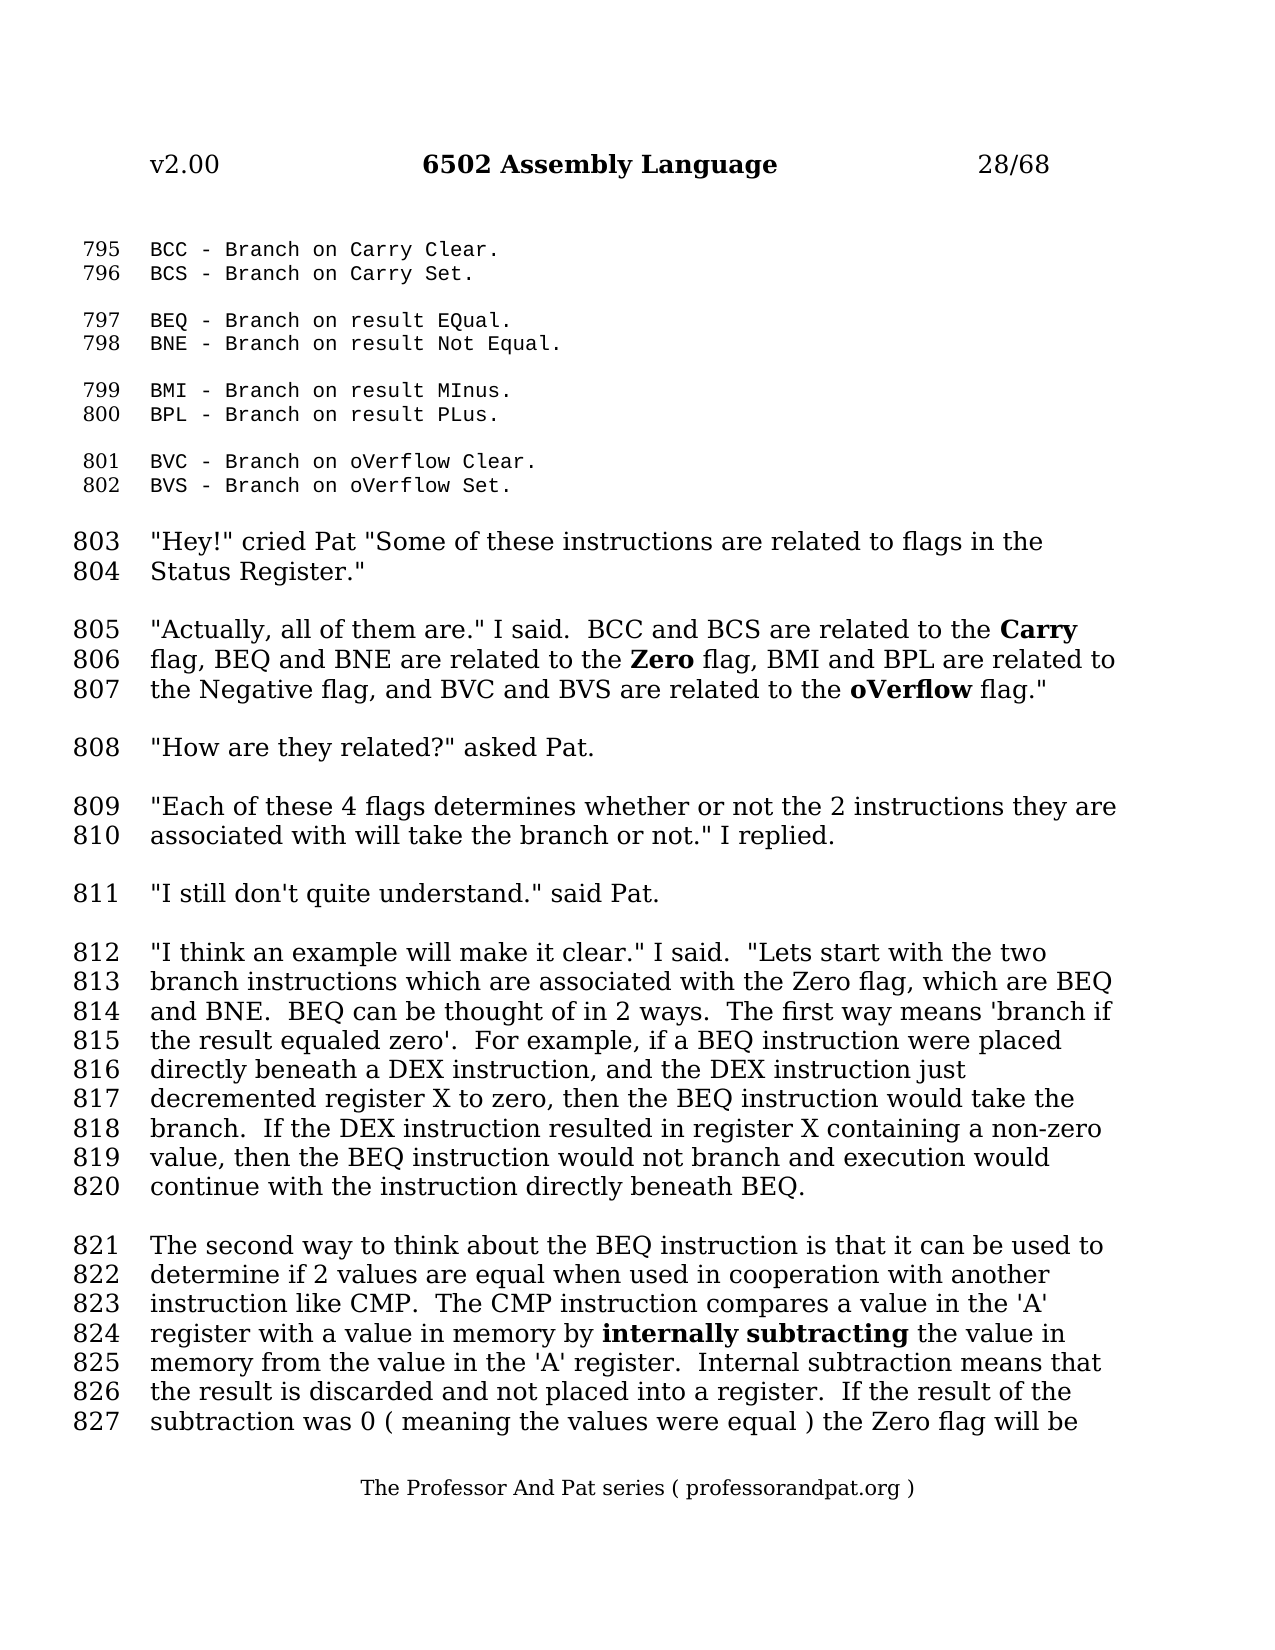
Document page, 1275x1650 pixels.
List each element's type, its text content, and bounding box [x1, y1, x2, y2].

text "Each of these 4 flags determines whether or not the 2 instructions they are associated with will take the branch or not." I replied. [150, 792, 1125, 850]
text BVS - Branch on oVerflow Set. [150, 475, 1125, 498]
text BCS - Branch on Carry Set. [150, 263, 1125, 286]
text "How are they related?" asked Pat. [150, 733, 1125, 763]
text BNE - Branch on result Not Equal. [150, 333, 1125, 357]
text "I think an example will make it clear." I said. "Lets start with the two branch instructions which are associated with the Zero flag, which are BEQ and BNE. BEQ can be thought of in 2 ways. The first way means 'branch if the result equaled zero'. For example, if a BEQ instruction were placed directly beneath a DEX instruction, and the DEX instruction just decremented register X to zero, then the BEQ instruction would take the branch. If the DEX instruction resulted in register X containing a non-zero value, then the BEQ instruction would not branch and execution would continue with the instruction directly beneath BEQ. [150, 938, 1125, 1202]
text BMI - Branch on result MInus. [150, 381, 1125, 404]
text "Actually, all of them are." I said. BCC and BCS are related to the Carry flag, BEQ and BNE are related to the Zero flag, BMI and BPL are related to the Negative flag, and BVC and BVS are related to the oVerflow flag." [150, 615, 1125, 704]
text BPL - Branch on result PLus. [150, 404, 1125, 428]
text BVC - Branch on oVerflow Clear. [150, 451, 1125, 475]
text BEQ - Branch on result EQual. [150, 310, 1125, 333]
text The second way to think about the BEQ instruction is that it can be used to determine if 2 values are equal when used in cooperation with another instruction like CMP. The CMP instruction compares a value in the 'A' register with a value in memory by internally subtracting the value in memory from the value in the 'A' register. Internal subtraction means that the result is discarded and not placed into a register. If the result of the subtraction was 0 ( meaning the values were equal ) the Zero flag will be [150, 1231, 1125, 1436]
text "Hey!" cried Pat "Some of these instructions are related to flags in the Status Register." [150, 527, 1125, 586]
text BCC - Branch on Carry Clear. [150, 239, 1125, 263]
text "I still don't quite understand." said Pat. [150, 880, 1125, 909]
